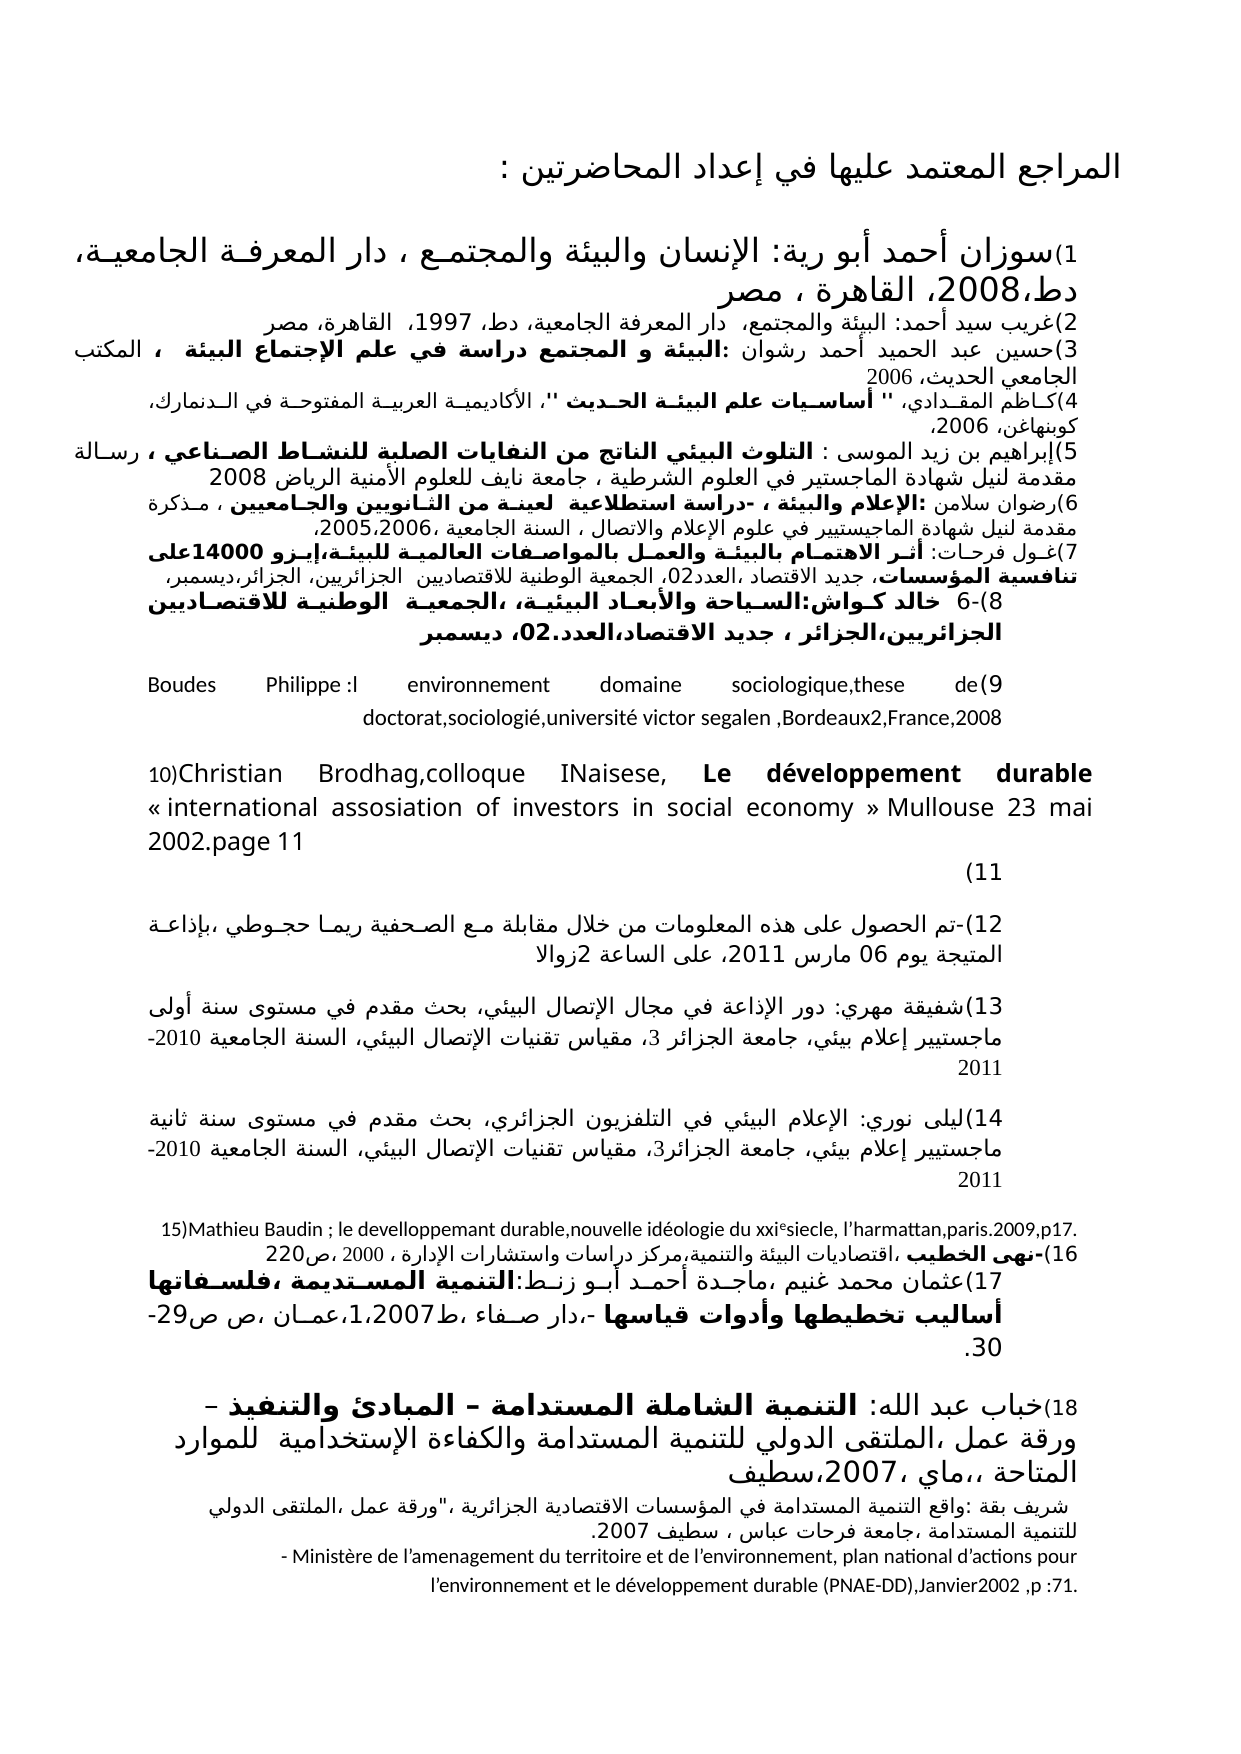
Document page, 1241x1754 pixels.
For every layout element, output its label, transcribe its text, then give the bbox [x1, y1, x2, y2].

text المراجع المعتمد عليها في إعداد المحاضرتين : [74, 148, 1122, 186]
list غريب سيد أحمد: البيئة والمجتمع، دار المعرفة الجامعية، دط، 1997، القاهرة، مصر [74, 309, 1078, 336]
list غول فرحات: أثر الاهتمام بالبيئة والعمل بالمواصفات العالمية للبيئة،إيزو 14000على تنافسية المؤسسات، جديد الاقتصاد ،العدد02، الجمعية الوطنية للاقتصاديين الجزائريين، الجزائر،ديسمبر، [148, 540, 1078, 588]
list Boudes Philippe :l environnement domaine sociologique,these de doctorat,sociologié,université victor segalen ,Bordeaux2,France,2008 [148, 670, 1003, 731]
list شفيقة مهري: دور الإذاعة في مجال الإتصال البيئي، بحث مقدم في مستوى سنة أولى ماجستيير إعلام بيئي، جامعة الجزائر 3، مقياس تقنيات الإتصال البيئي، السنة الجامعية 2010-2011 [148, 993, 1003, 1080]
list ليلى نوري: الإعلام البيئي في التلفزيون الجزائري، بحث مقدم في مستوى سنة ثانية ماجستيير إعلام بيئي، جامعة الجزائر3، مقياس تقنيات الإتصال البيئي، السنة الجامعية 2010-2011 [148, 1105, 1003, 1192]
list رضوان سلامن :الإعلام والبيئة ، -دراسة استطلاعية لعينة من الثانويين والجامعيين ، مذكرة مقدمة لنيل شهادة الماجيستيير في علوم الإعلام والاتصال ، السنة الجامعية ،2005،2006، [148, 491, 1078, 540]
list سوزان أحمد أبو رية: الإنسان والبيئة والمجتمع ، دار المعرفة الجامعية، دط،2008، القاهرة ، مصر [74, 232, 1078, 309]
list خباب عبد الله: التنمية الشاملة المستدامة – المبادئ والتنفيذ –ورقة عمل ،الملتقى الدولي للتنمية المستدامة والكفاءة الإستخدامية للموارد المتاحة ،،ماي ،2007،سطيف [148, 1388, 1078, 1490]
text - Ministère de l’amenagement du territoire et de l’environnement, plan national d’actions pour l’environnement et le développement durable (PNAE-DD),Janvier2002 ,p :71. [148, 1543, 1078, 1598]
list إبراهيم بن زيد الموسى : التلوث البيئي الناتج من النفايات الصلبة للنشاط الصناعي ، رسالة مقدمة لنيل شهادة الماجستير في العلوم الشرطية ، جامعة نايف للعلوم الأمنية الرياض 2008 [74, 438, 1078, 491]
text شريف بقة :واقع التنمية المستدامة في المؤسسات الاقتصادية الجزائرية ،"ورقة عمل ،الملتقى الدولي للتنمية المستدامة ،جامعة فرحات عباس ، سطيف 2007. [148, 1490, 1078, 1543]
list -6 خالد كواش:السياحة والأبعاد البيئية، ،الجمعية الوطنية للاقتصاديين الجزائريين،الجزائر ، جديد الاقتصاد،العدد.02، ديسمبر [148, 588, 1003, 646]
list -نهى الخطيب ،اقتصاديات البيئة والتنمية،مركز دراسات واستشارات الإدارة ، 2000 ،ص220 [148, 1242, 1078, 1266]
list حسين عبد الحميد أحمد رشوان :البيئة و المجتمع دراسة في علم الإجتماع البيئة ، المكتب الجامعي الحديث، 2006 [74, 336, 1078, 389]
list عثمان محمد غنيم ،ماجدة أحمد أبو زنط:التنمية المستديمة ،فلسفاتها أساليب تخطيطها وأدوات قياسها -،دار صفاء ،ط1،2007،عمان ،ص ص29-30. [148, 1266, 1003, 1363]
list Mathieu Baudin ; le develloppemant durable,nouvelle idéologie du xxiesiecle, l’harmattan,paris.2009,p17. [148, 1217, 1078, 1242]
list Christian Brodhag,colloque INaisese, Le développement durable « international assosiation of investors in social economy » Mullouse 23 mai 2002.page 11 [148, 756, 1093, 858]
list كاظم المقدادي، '' أساسيات علم البيئة الحديث ''، الأكاديمية العربية المفتوحة في الدنمارك، كوبنهاغن، 2006، [148, 389, 1078, 438]
list -تم الحصول على هذه المعلومات من خلال مقابلة مع الصحفية ريما حجوطي ،بإذاعة المتيجة يوم 06 مارس 2011، على الساعة 2زوالا [148, 911, 1003, 968]
